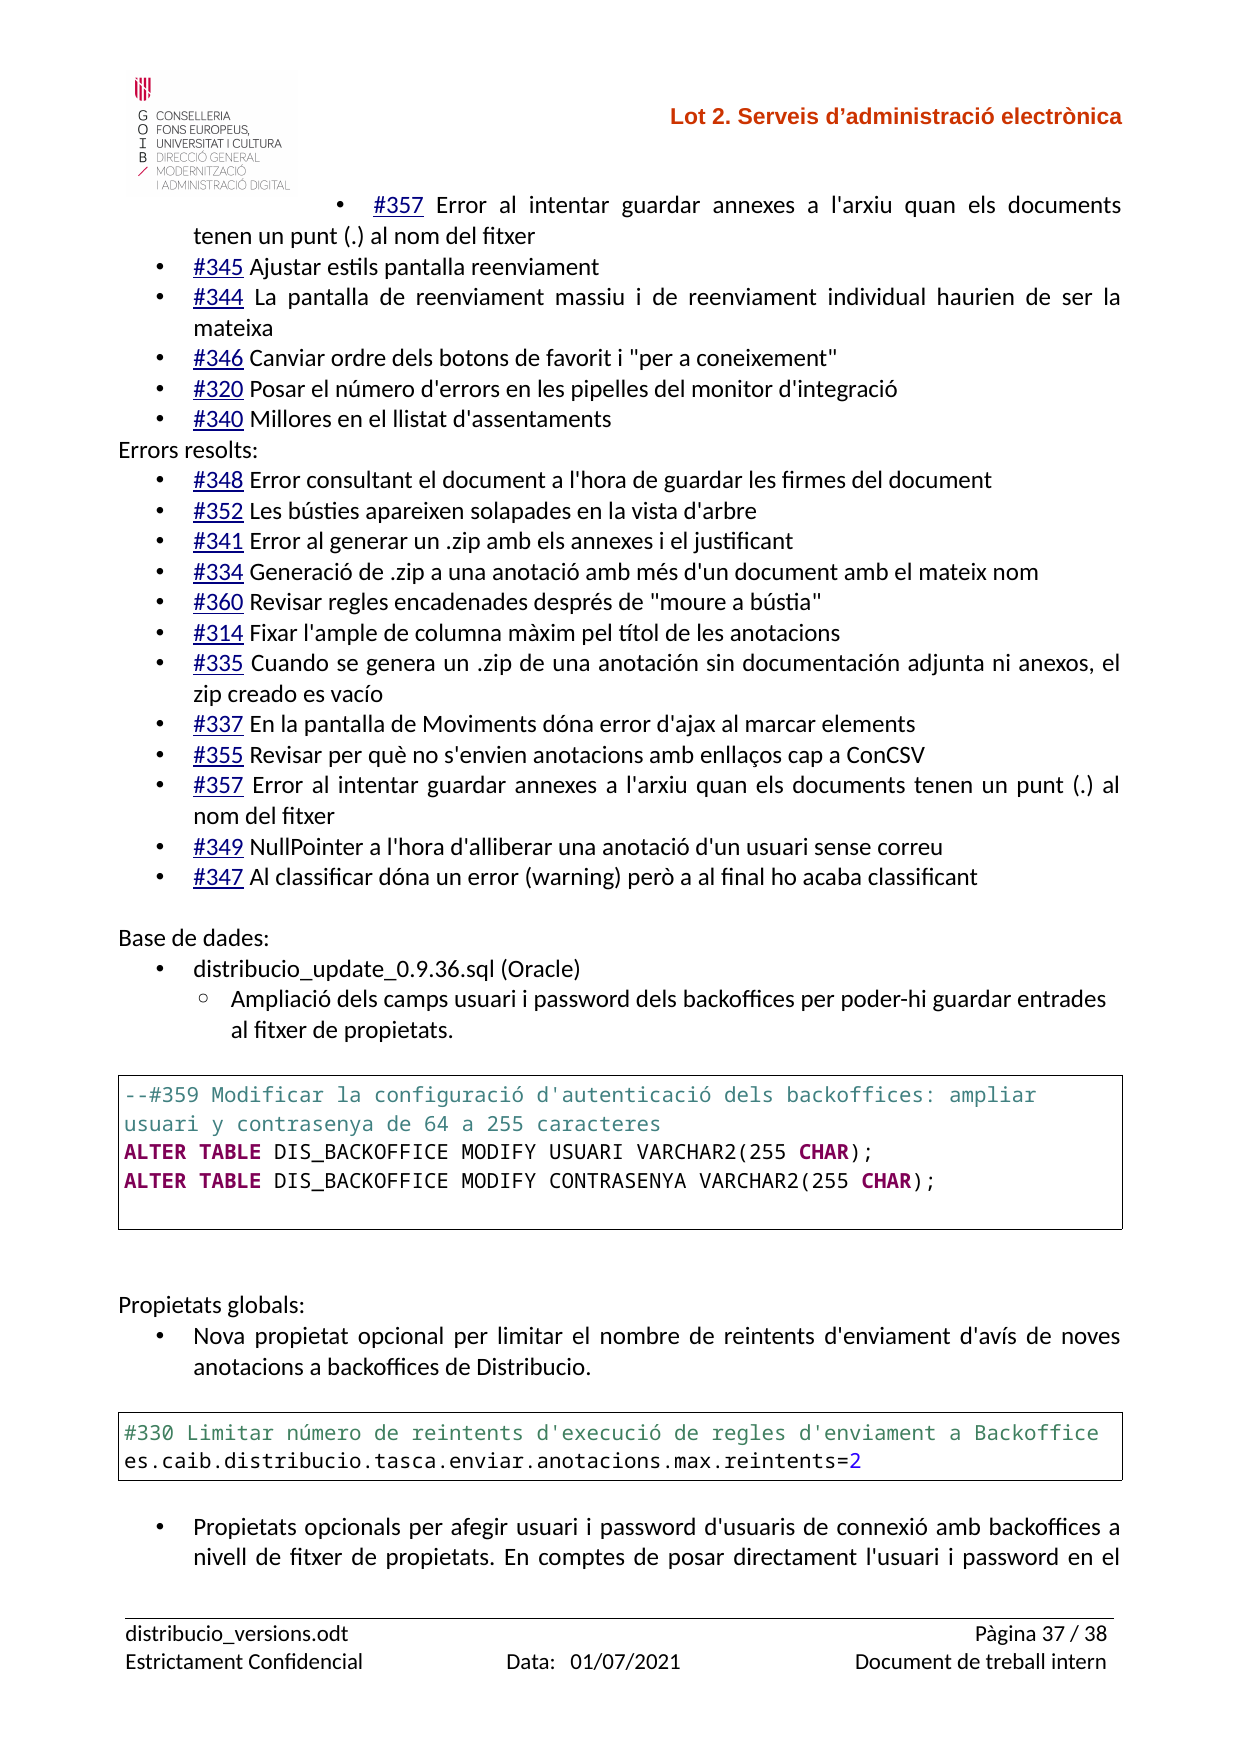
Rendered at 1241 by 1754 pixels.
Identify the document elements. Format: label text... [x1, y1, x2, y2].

table_header --#359 Modificar la configuració d'autenticació dels backoffices: ampliar usuari y contrasenya de 64 a 255 caracteres ALTER TABLE DIS_BACKOFFICE MODIFY USUARI VARCHAR2(255 CHAR); ALTER TABLE DIS_BACKOFFICE MODIFY CONTRASENYA VARCHAR2(255 CHAR); [119, 1076, 1122, 1228]
list distribucio_update_0.9.36.sql (Oracle) [156, 953, 1122, 983]
list #352 Les bústies apareixen solapades en la vista d'arbre [156, 495, 1122, 525]
list #335 Cuando se genera un .zip de una anotación sin documentación adjunta ni anexos, el zip creado es vacío [156, 647, 1122, 708]
list #320 Posar el número d'errors en les pipelles del monitor d'integració [156, 373, 1122, 403]
list #346 Canviar ordre dels botons de favorit i "per a coneixement" [156, 342, 1122, 373]
list #348 Error consultant el document a l'hora de guardar les firmes del document [156, 464, 1122, 495]
list Ampliació dels camps usuari i password dels backoffices per poder-hi guardar entrades al fitxer de propietats. [193, 983, 1122, 1044]
picture [126, 70, 299, 197]
list #337 En la pantalla de Moviments dóna error d'ajax al marcar elements [156, 708, 1122, 739]
text Propietats globals: [118, 1290, 1122, 1320]
table_header #330 Limitar número de reintents d'execució de regles d'enviament a Backoffice es.caib.distribucio.tasca.enviar.anotacions.max.reintents=2 [119, 1413, 1122, 1480]
list #357 Error al intentar guardar annexes a l'arxiu quan els documents tenen un punt (.) al nom del fitxer [156, 190, 1122, 251]
list #340 Millores en el llistat d'assentaments [156, 403, 1122, 434]
list #355 Revisar per què no s'envien anotacions amb enllaços cap a ConCSV [156, 739, 1122, 769]
list #360 Revisar regles encadenades després de "moure a bústia" [156, 586, 1122, 617]
text Base de dades: [118, 922, 1122, 953]
list #357 Error al intentar guardar annexes a l'arxiu quan els documents tenen un punt (.) al nom del fitxer [156, 769, 1122, 831]
list #344 La pantalla de reenviament massiu i de reenviament individual haurien de ser la mateixa [156, 281, 1122, 342]
list Propietats opcionals per afegir usuari i password d'usuaris de connexió amb backoffices a nivell de fitxer de propietats. En comptes de posar directament l'usuari i password en el [156, 1511, 1122, 1572]
list Nova propietat opcional per limitar el nombre de reintents d'enviament d'avís de noves anotacions a backoffices de Distribucio. [156, 1320, 1122, 1381]
list #347 Al classificar dóna un error (warning) però a al final ho acaba classificant [156, 861, 1122, 892]
list #314 Fixar l'ample de columna màxim pel títol de les anotacions [156, 617, 1122, 647]
list #345 Ajustar estils pantalla reenviament [156, 251, 1122, 281]
list #334 Generació de .zip a una anotació amb més d'un document amb el mateix nom [156, 556, 1122, 586]
list #349 NullPointer a l'hora d'alliberar una anotació d'un usuari sense correu [156, 831, 1122, 861]
text Errors resolts: [118, 434, 1122, 464]
list #341 Error al generar un .zip amb els annexes i el justificant [156, 525, 1122, 556]
